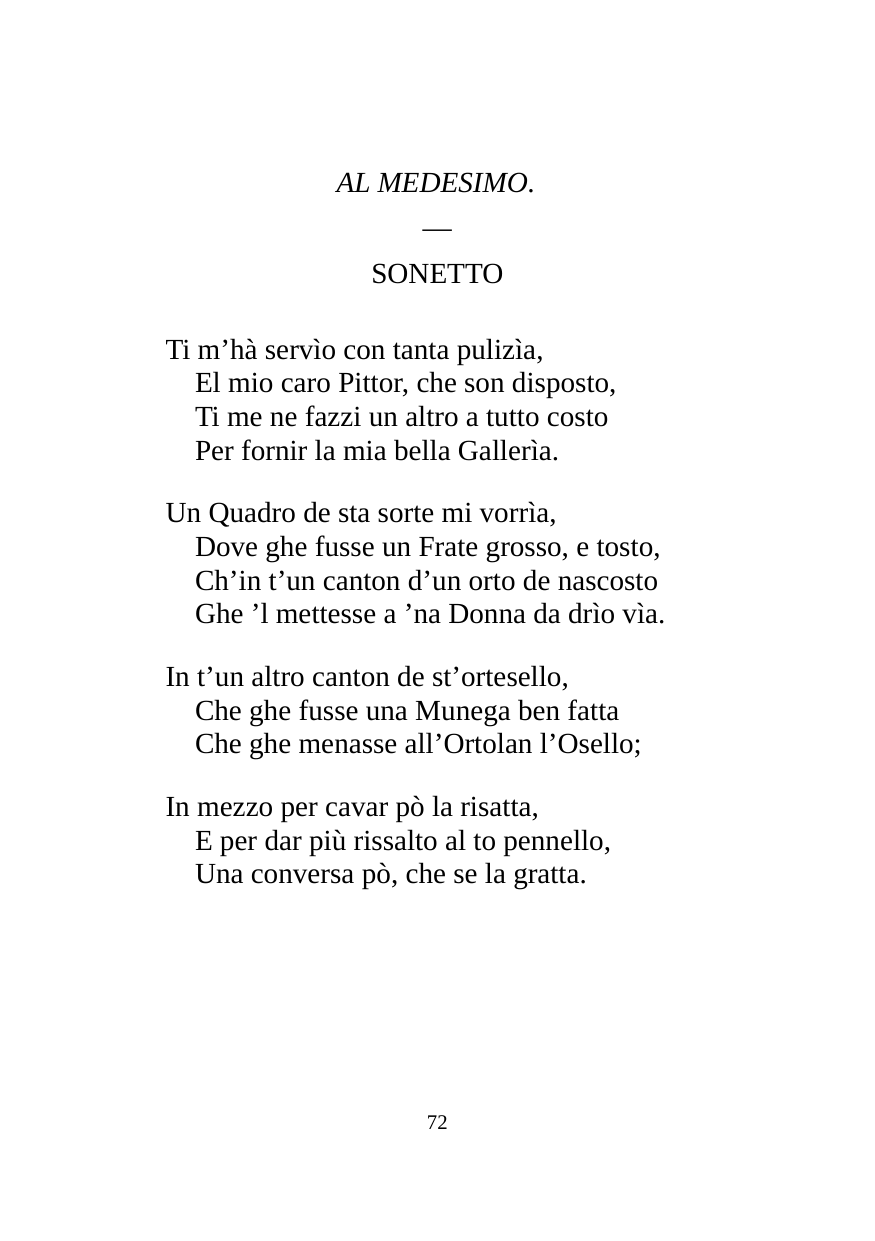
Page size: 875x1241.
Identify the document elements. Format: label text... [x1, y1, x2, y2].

text SONETTO [106, 257, 768, 290]
text Un Quadro de sta sorte mi vorrìa, Dove ghe fusse un Frate grosso, e tosto, Ch’in t’un canton d’un orto de nascosto Ghe ’l mettesse a ’na Donna da drìo vìa. [165, 496, 768, 630]
text In t’un altro canton de st’ortesello, Che ghe fusse una Munega ben fatta Che ghe menasse all’Ortolan l’Osello; [165, 659, 768, 760]
text Ti m’hà servìo con tanta pulizìa, El mio caro Pittor, che son disposto, Ti me ne fazzi un altro a tutto costo Per fornir la mia bella Gallerìa. [165, 332, 768, 466]
text In mezzo per cavar pò la risatta, E per dar più rissalto al to pennello, Una conversa pò, che se la gratta. [165, 789, 768, 890]
subtitle AL MEDESIMO. [106, 165, 768, 199]
text — [106, 211, 768, 244]
